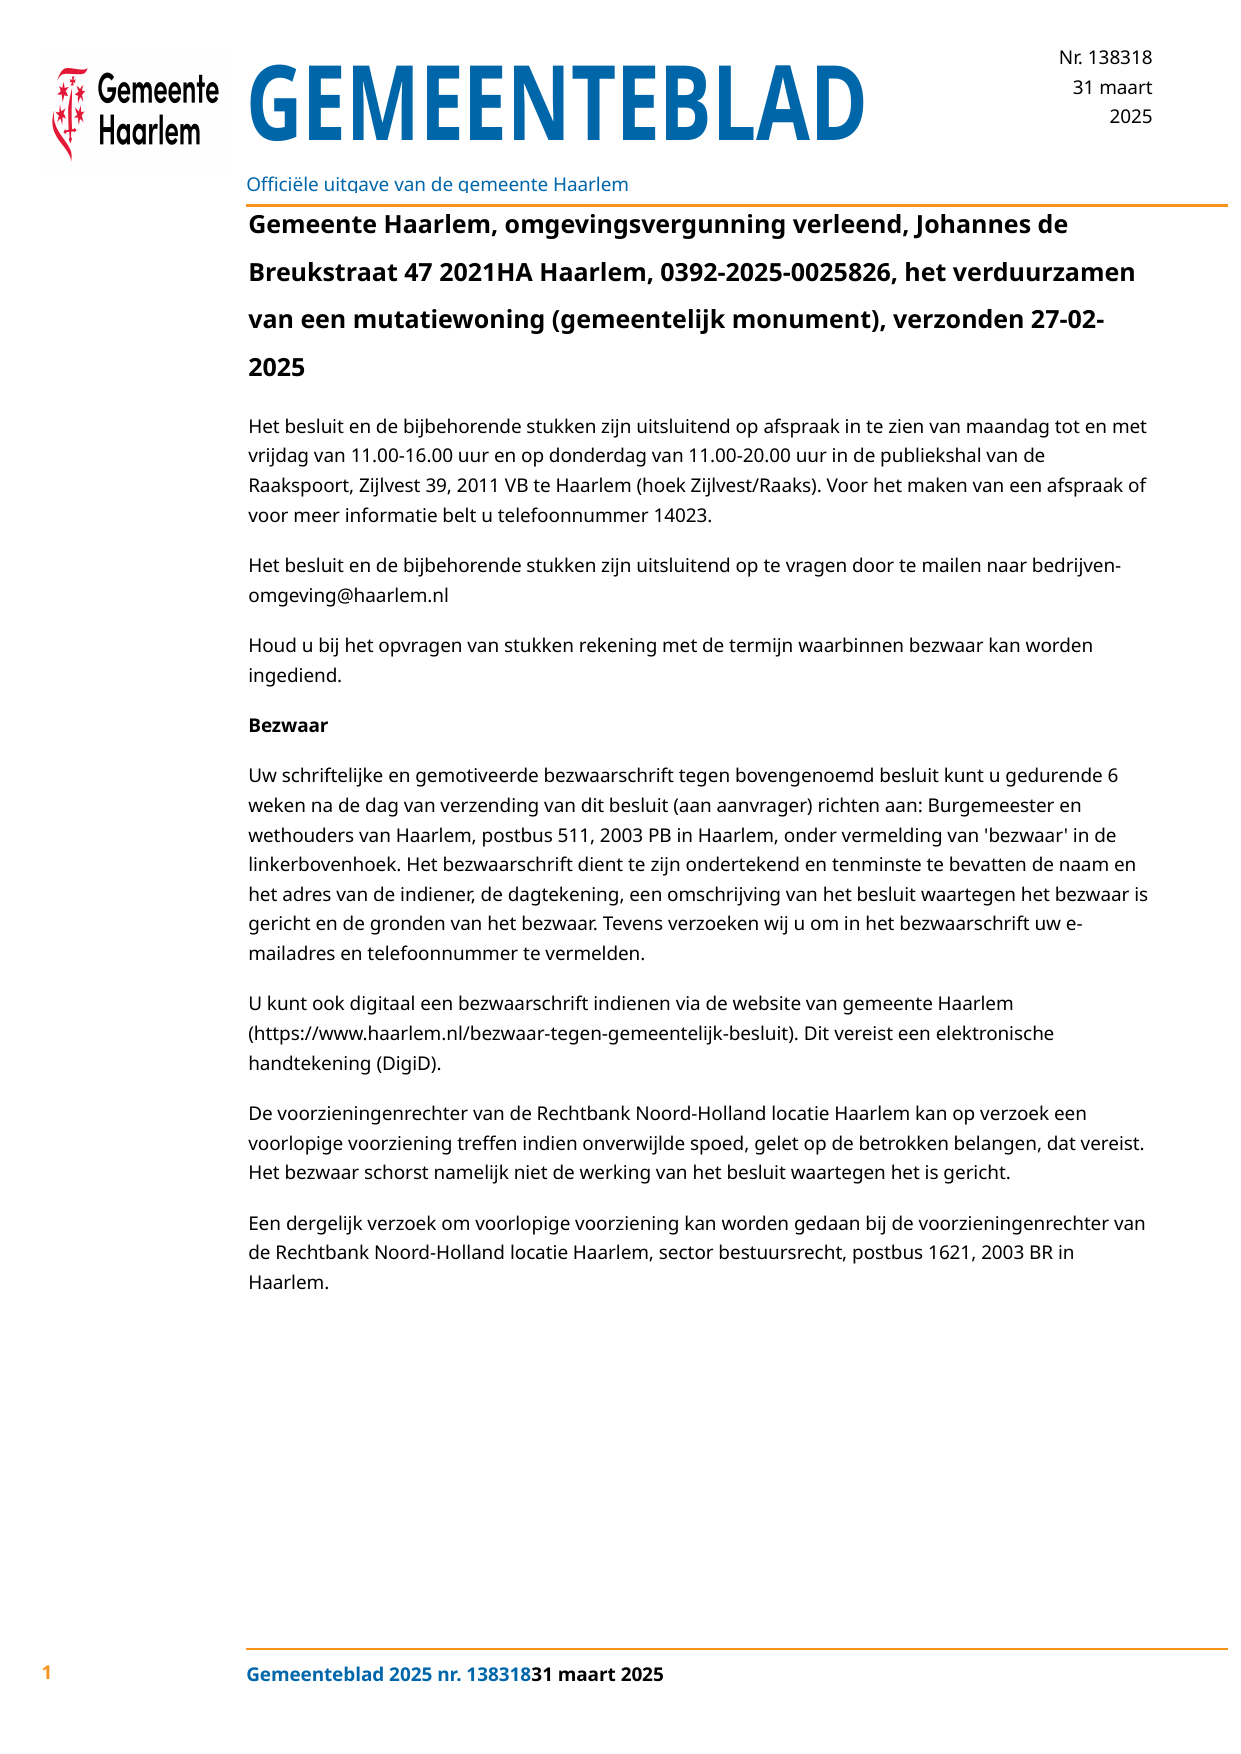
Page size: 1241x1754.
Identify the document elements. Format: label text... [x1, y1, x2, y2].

text Het besluit en de bijbehorende stukken zijn uitsluitend op afspraak in te zien van maandag tot en met vrijdag van 11.00-16.00 uur en op donderdag van 11.00-20.00 uur in de publiekshal van de Raakspoort, Zijlvest 39, 2011 VB te Haarlem (hoek Zijlvest/Raaks). Voor het maken van een afspraak of voor meer informatie belt u telefoonnummer 14023. [248, 413, 1152, 528]
text Houd u bij het opvragen van stukken rekening met de termijn waarbinnen bezwaar kan worden ingediend. [248, 632, 1152, 688]
picture [41, 47, 231, 172]
text De voorzieningenrechter van de Rechtbank Noord-Holland locatie Haarlem kan op verzoek een voorlopige voorziening treffen indien onverwijlde spoed, gelet op de betrokken belangen, dat vereist. Het bezwaar schorst namelijk niet de werking van het besluit waartegen het is gericht. [248, 1100, 1152, 1185]
text Bezwaar [248, 712, 1152, 738]
text Een dergelijk verzoek om voorlopige voorziening kan worden gedaan bij de voorzieningenrechter van de Rechtbank Noord-Holland locatie Haarlem, sector bestuursrecht, postbus 1621, 2003 BR in Haarlem. [248, 1210, 1152, 1295]
text Uw schriftelijke en gemotiveerde bezwaarschrift tegen bovengenoemd besluit kunt u gedurende 6 weken na de dag van verzending van dit besluit (aan aanvrager) richten aan: Burgemeester en wethouders van Haarlem, postbus 511, 2003 PB in Haarlem, onder vermelding van 'bezwaar' in de linkerbovenhoek. Het bezwaarschrift dient te zijn ondertekend en tenminste te bevatten de naam en het adres van de indiener, de dagtekening, een omschrijving van het besluit waartegen het bezwaar is gericht en de gronden van het bezwaar. Tevens verzoeken wij u om in het bezwaarschrift uw e-mailadres en telefoonnummer te vermelden. [248, 763, 1152, 966]
text U kunt ook digitaal een bezwaarschrift indienen via de website van gemeente Haarlem (https://www.haarlem.nl/bezwaar-tegen-gemeentelijk-besluit). Dit vereist een elektronische handtekening (DigiD). [248, 991, 1152, 1076]
text Gemeente Haarlem, omgevingsvergunning verleend, Johannes de Breukstraat 47 2021HA Haarlem, 0392-2025-0025826, het verduurzamen van een mutatiewoning (gemeentelijk monument), verzonden 27-02-2025 [248, 207, 1152, 384]
text Het besluit en de bijbehorende stukken zijn uitsluitend op te vragen door te mailen naar bedrijven-omgeving@haarlem.nl [248, 552, 1152, 608]
